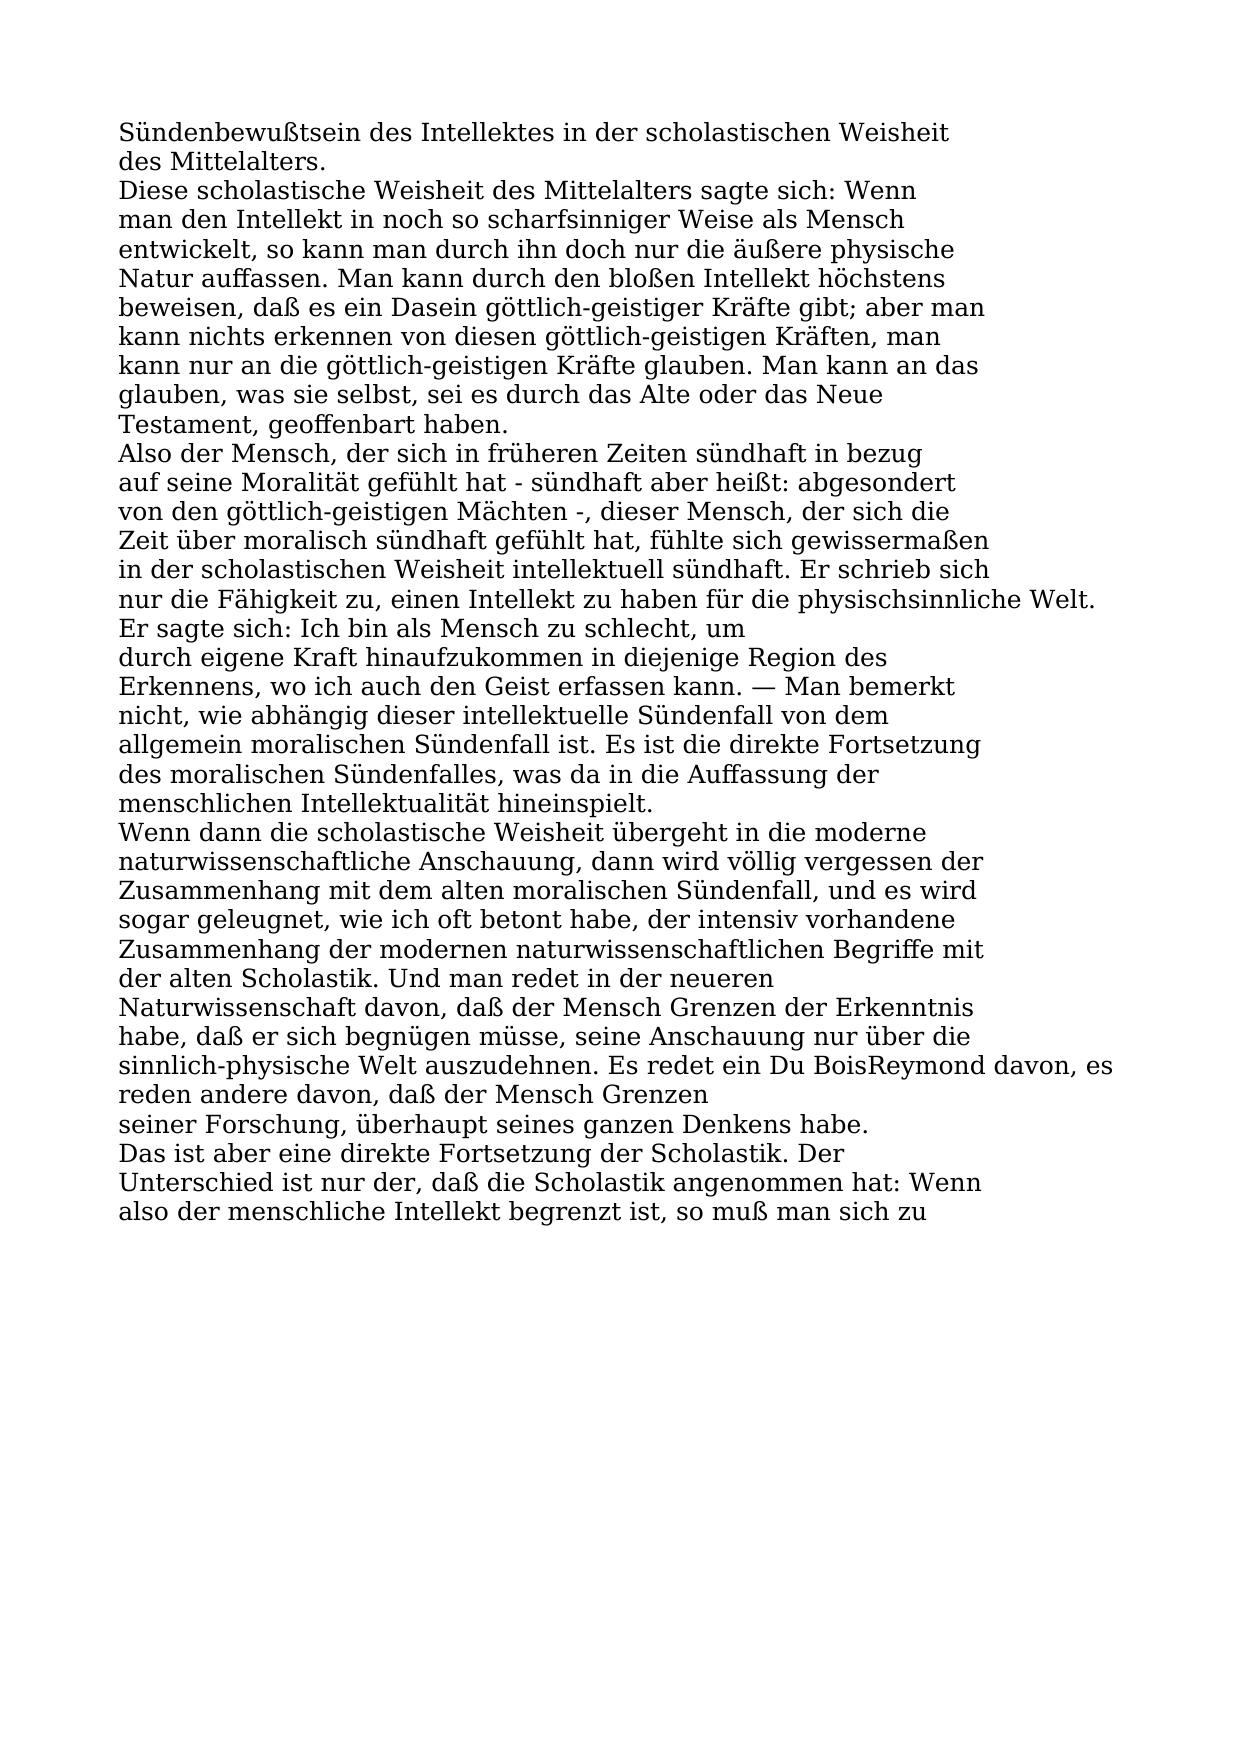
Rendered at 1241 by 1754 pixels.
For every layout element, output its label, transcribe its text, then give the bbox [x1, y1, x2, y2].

text Zusammenhang der modernen naturwissenschaftlichen Begriffe mit [118, 935, 1122, 964]
text sinnlich-physische Welt auszudehnen. Es redet ein Du BoisReymond davon, es reden andere davon, daß der Mensch Grenzen [118, 1051, 1122, 1110]
text beweisen, daß es ein Dasein göttlich-geistiger Kräfte gibt; aber man [118, 293, 1122, 322]
text Erkennens, wo ich auch den Geist erfassen kann. — Man bemerkt [118, 672, 1122, 701]
text nur die Fähigkeit zu, einen Intellekt zu haben für die physischsinnliche Welt. Er sagte sich: Ich bin als Mensch zu schlecht, um [118, 585, 1122, 643]
text auf seine Moralität gefühlt hat - sündhaft aber heißt: abgesondert [118, 468, 1122, 497]
text man den Intellekt in noch so scharfsinniger Weise als Mensch [118, 206, 1122, 235]
text Das ist aber eine direkte Fortsetzung der Scholastik. Der [118, 1139, 1122, 1168]
text also der menschliche Intellekt begrenzt ist, so muß man sich zu [118, 1197, 1122, 1226]
text in der scholastischen Weisheit intellektuell sündhaft. Er schrieb sich [118, 556, 1122, 585]
text Naturwissenschaft davon, daß der Mensch Grenzen der Erkenntnis [118, 993, 1122, 1022]
text habe, daß er sich begnügen müsse, seine Anschauung nur über die [118, 1022, 1122, 1051]
text Also der Mensch, der sich in früheren Zeiten sündhaft in bezug [118, 439, 1122, 468]
text Unterschied ist nur der, daß die Scholastik angenommen hat: Wenn [118, 1168, 1122, 1197]
text entwickelt, so kann man durch ihn doch nur die äußere physische [118, 235, 1122, 264]
text von den göttlich-geistigen Mächten -, dieser Mensch, der sich die [118, 497, 1122, 526]
text naturwissenschaftliche Anschauung, dann wird völlig vergessen der [118, 847, 1122, 876]
text nicht, wie abhängig dieser intellektuelle Sündenfall von dem [118, 701, 1122, 731]
text Zusammenhang mit dem alten moralischen Sündenfall, und es wird [118, 876, 1122, 906]
text allgemein moralischen Sündenfall ist. Es ist die direkte Fortsetzung [118, 731, 1122, 760]
text Diese scholastische Weisheit des Mittelalters sagte sich: Wenn [118, 176, 1122, 206]
text der alten Scholastik. Und man redet in der neueren [118, 964, 1122, 993]
text menschlichen Intellektualität hineinspielt. [118, 789, 1122, 818]
text durch eigene Kraft hinaufzukommen in diejenige Region des [118, 643, 1122, 672]
text sogar geleugnet, wie ich oft betont habe, der intensiv vorhandene [118, 906, 1122, 935]
text kann nur an die göttlich-geistigen Kräfte glauben. Man kann an das [118, 351, 1122, 381]
text Zeit über moralisch sündhaft gefühlt hat, fühlte sich gewissermaßen [118, 526, 1122, 556]
text glauben, was sie selbst, sei es durch das Alte oder das Neue [118, 381, 1122, 410]
text Testament, geoffenbart haben. [118, 410, 1122, 439]
text seiner Forschung, überhaupt seines ganzen Denkens habe. [118, 1110, 1122, 1139]
text Wenn dann die scholastische Weisheit übergeht in die moderne [118, 818, 1122, 847]
text des moralischen Sündenfalles, was da in die Auffassung der [118, 760, 1122, 789]
text kann nichts erkennen von diesen göttlich-geistigen Kräften, man [118, 322, 1122, 351]
text des Mittelalters. [118, 147, 1122, 176]
text Natur auffassen. Man kann durch den bloßen Intellekt höchstens [118, 264, 1122, 293]
text Sündenbewußtsein des Intellektes in der scholastischen Weisheit [118, 118, 1122, 147]
